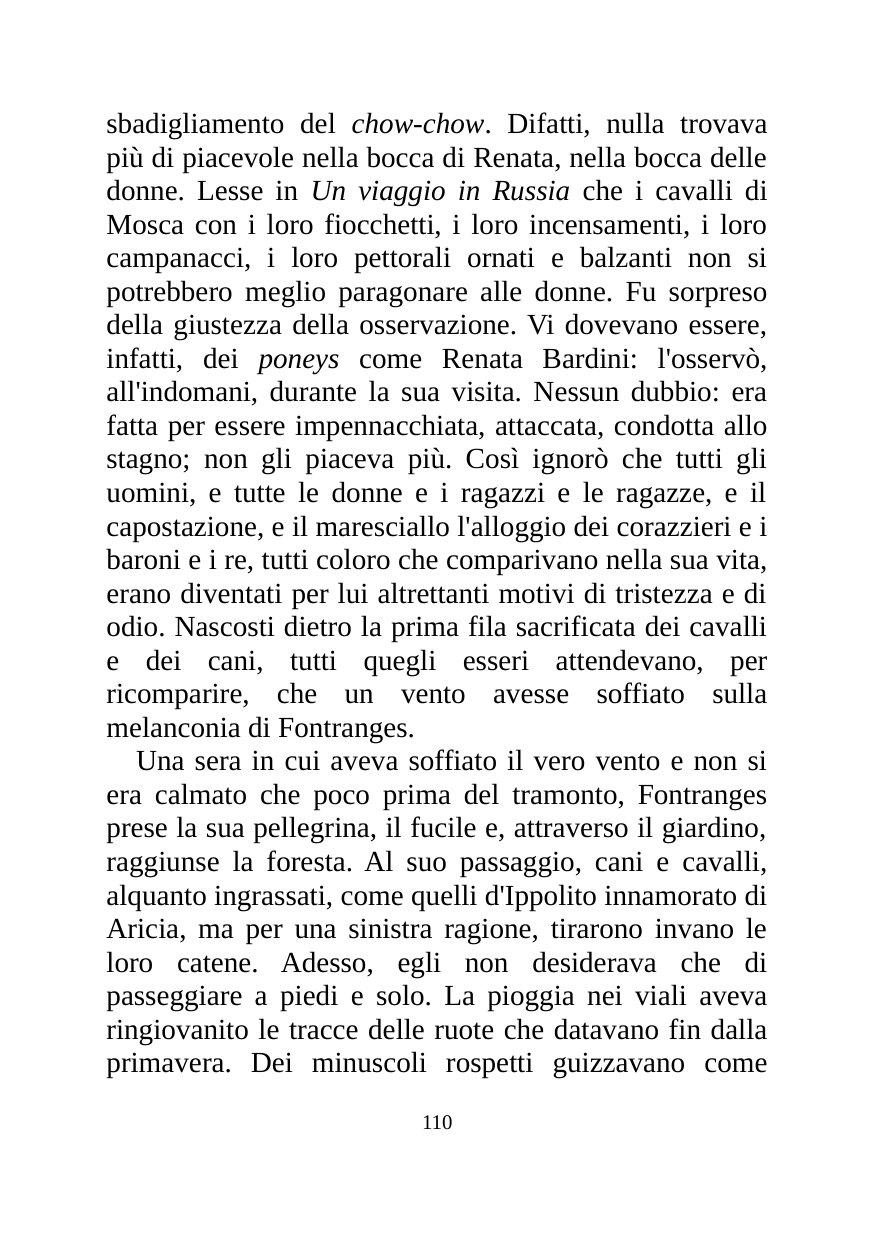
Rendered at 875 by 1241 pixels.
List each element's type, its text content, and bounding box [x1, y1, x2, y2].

text sbadigliamento del chow-chow. Difatti, nulla trovava più di piacevole nella bocca di Renata, nella bocca delle donne. Lesse in Un viaggio in Russia che i cavalli di Mosca con i loro fiocchetti, i loro incensamenti, i loro campanacci, i loro pettorali ornati e balzanti non si potrebbero meglio paragonare alle donne. Fu sorpreso della giustezza della osservazione. Vi dovevano essere, infatti, dei poneys come Renata Bardini: l'osservò, all'indomani, durante la sua visita. Nessun dubbio: era fatta per essere impennacchiata, attaccata, condotta allo stagno; non gli piaceva più. Così ignorò che tutti gli uomini, e tutte le donne e i ragazzi e le ragazze, e il capostazione, e il maresciallo l'alloggio dei corazzieri e i baroni e i re, tutti coloro che comparivano nella sua vita, erano diventati per lui altrettanti motivi di tristezza e di odio. Nascosti dietro la prima fila sacrificata dei cavalli e dei cani, tutti quegli esseri attendevano, per ricomparire, che un vento avesse soffiato sulla melanconia di Fontranges. [106, 106, 768, 743]
text Una sera in cui aveva soffiato il vero vento e non si era calmato che poco prima del tramonto, Fontranges prese la sua pellegrina, il fucile e, attraverso il giardino, raggiunse la foresta. Al suo passaggio, cani e cavalli, alquanto ingrassati, come quelli d'Ippolito innamorato di Aricia, ma per una sinistra ragione, tirarono invano le loro catene. Adesso, egli non desiderava che di passeggiare a piedi e solo. La pioggia nei viali aveva ringiovanito le tracce delle ruote che datavano fin dalla primavera. Dei minuscoli rospetti guizzavano come [106, 743, 768, 1079]
